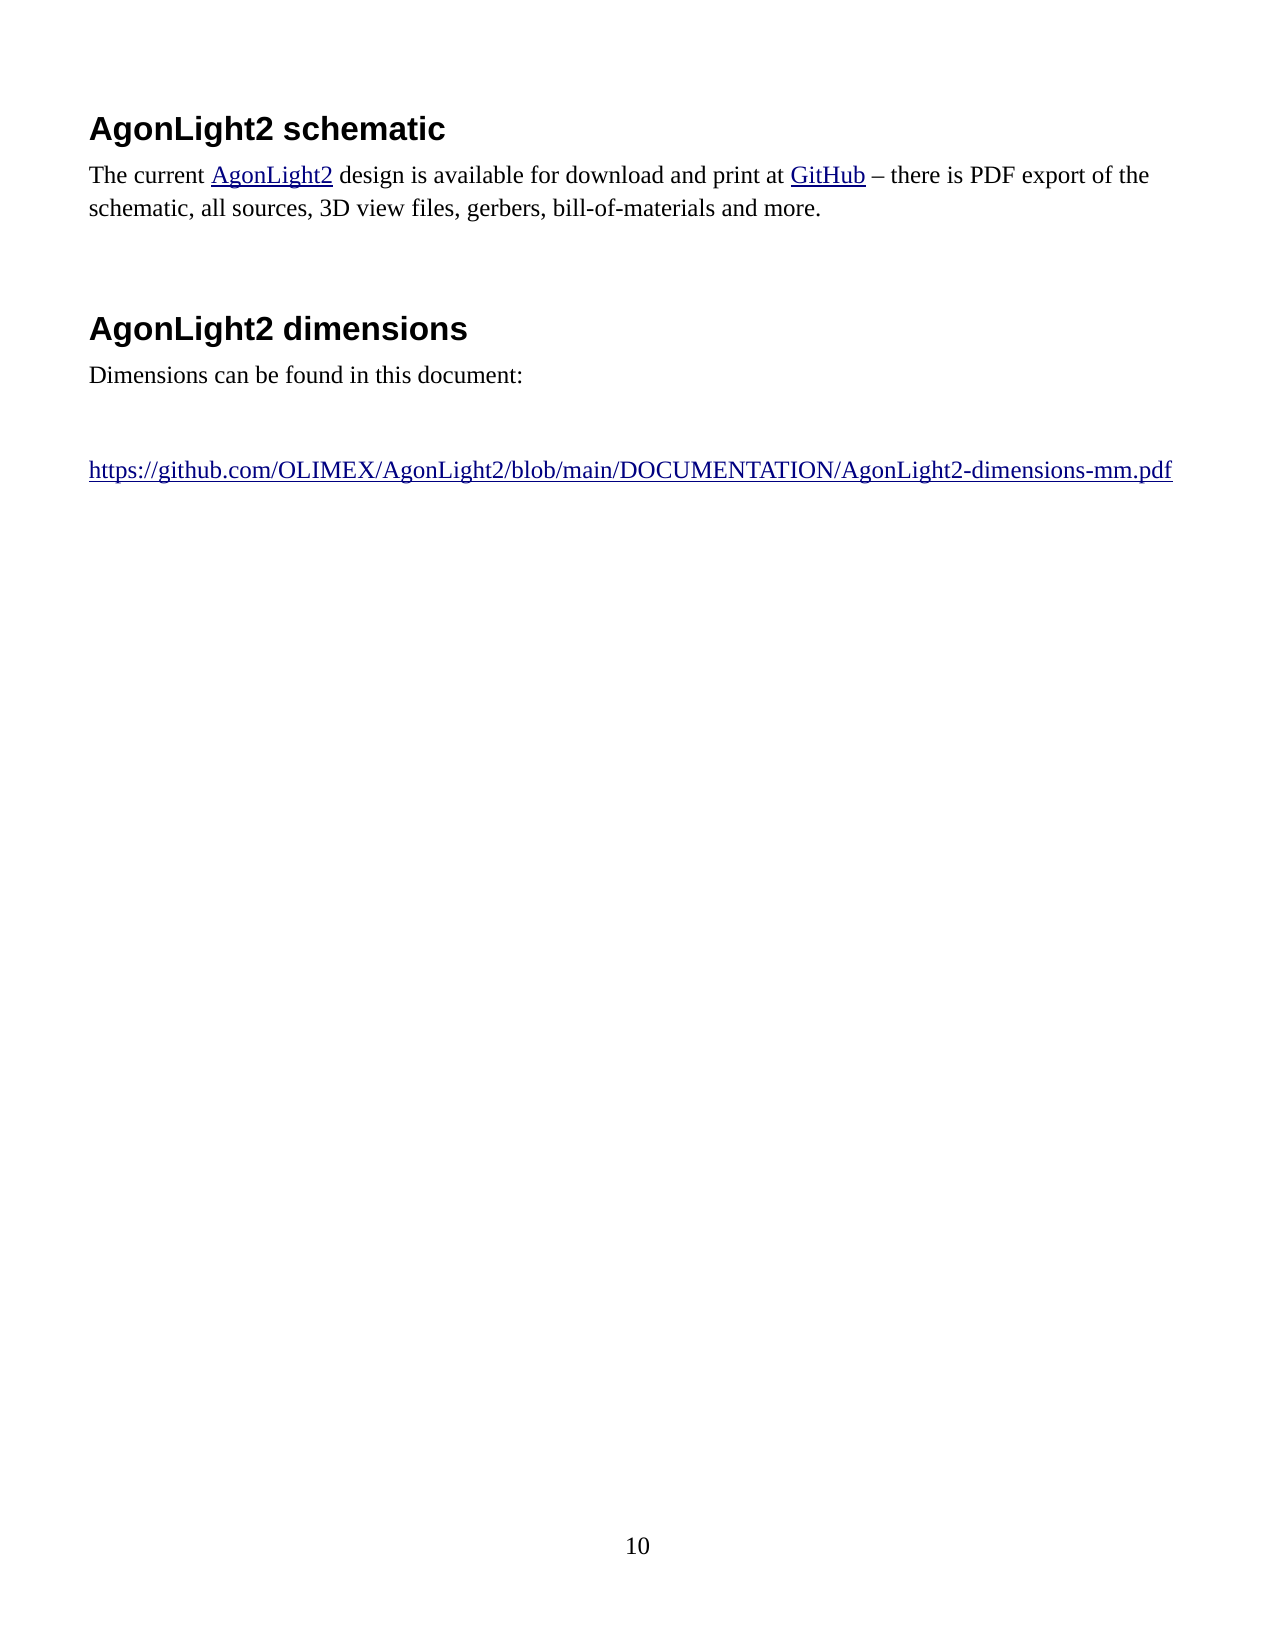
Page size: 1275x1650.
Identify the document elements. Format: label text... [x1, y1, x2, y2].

text https://github.com/OLIMEX/AgonLight2/blob/main/DOCUMENTATION/AgonLight2-dimensions-mm.pdf [88, 456, 1186, 484]
subtitle AgonLight2 schematic [88, 109, 1186, 148]
text The current AgonLight2 design is available for download and print at GitHub – there is PDF export of the schematic, all sources, 3D view files, gerbers, bill-of-materials and more. [88, 160, 1186, 222]
text Dimensions can be found in this document: [88, 360, 1186, 389]
subtitle AgonLight2 dimensions [88, 309, 1186, 348]
